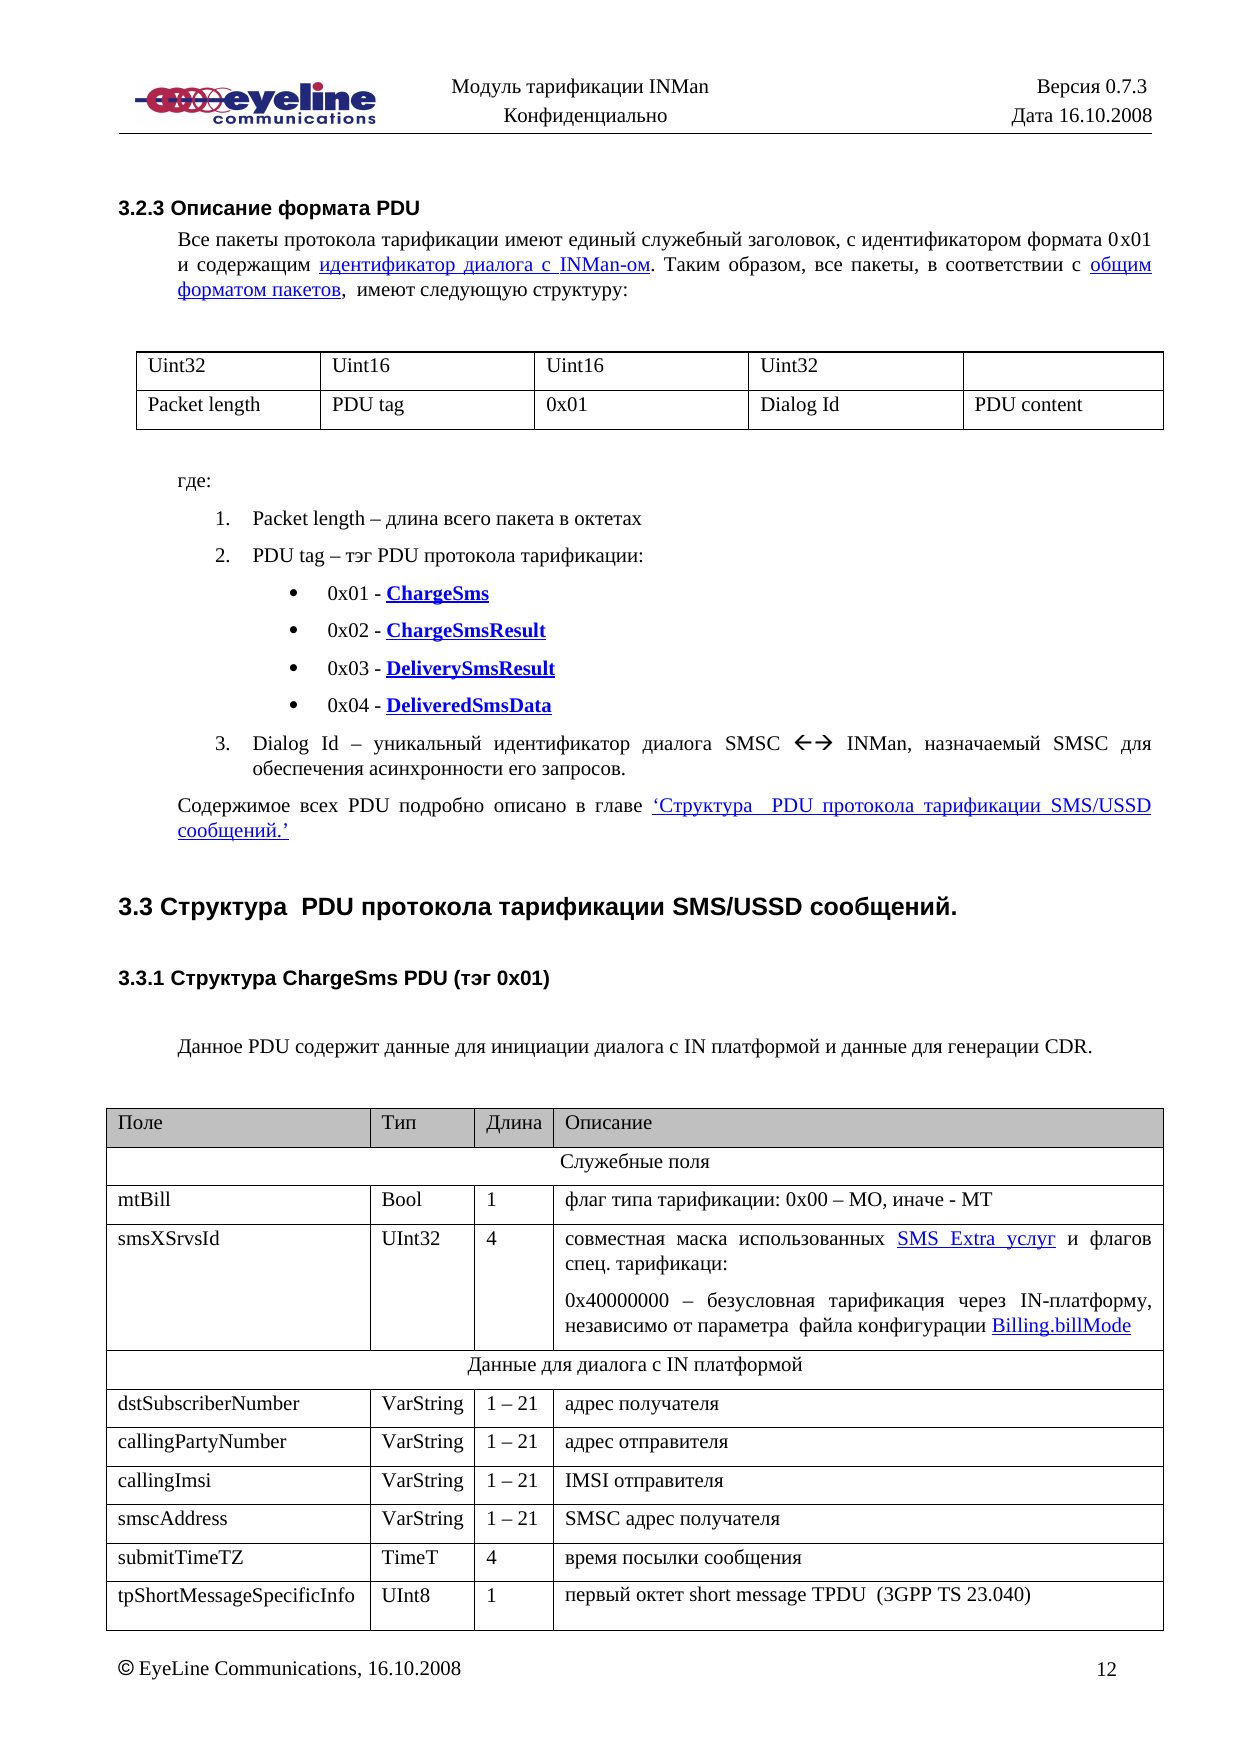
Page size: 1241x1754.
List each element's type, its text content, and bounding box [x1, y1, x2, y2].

table_cell 1 – 21 [475, 1390, 553, 1427]
text Данное PDU содержит данные для инициации диалога с IN платформой и данные для генерации CDR. [177, 1033, 1151, 1058]
table_cell callingImsi [107, 1467, 370, 1504]
table_header Uint32 [749, 353, 963, 390]
list PDU tag – тэг PDU протокола тарификации: [215, 542, 1151, 567]
table_cell адрес отправителя [554, 1428, 1163, 1466]
table_cell Packet length [137, 391, 320, 428]
subtitle Описание формата PDU [118, 195, 1151, 220]
table_header Uint16 [321, 353, 534, 390]
table_cell dstSubscriberNumber [107, 1390, 370, 1427]
table_cell совместная маска использованных SMS Extra услуг и флагов спец. тарификаци: 0x40000000 – безусловная тарификация через IN-платформу, независимо от параметра файла конфигурации Billing.billMode [554, 1225, 1163, 1350]
table_cell 4 [475, 1225, 553, 1350]
table_cell smscAddress [107, 1505, 370, 1543]
list 0x01 - ChargeSms [290, 579, 1151, 604]
list 0x04 - DeliveredSmsData [290, 692, 1151, 717]
table_cell Bool [371, 1186, 474, 1224]
table_header Uint32 [137, 353, 320, 390]
table_cell SMSC адрес получателя [554, 1505, 1163, 1543]
list 0x02 - ChargeSmsResult [290, 617, 1151, 642]
table_cell 4 [475, 1544, 553, 1581]
table_cell первый октет short message TPDU (3GPP TS 23.040) [554, 1582, 1163, 1630]
table_cell 1 – 21 [475, 1428, 553, 1466]
table_cell UInt32 [371, 1225, 474, 1350]
table_cell 1 [475, 1582, 553, 1630]
table_cell флаг типа тарификации: 0x00 – MO, иначе - MT [554, 1186, 1163, 1224]
subtitle Структура PDU протокола тарификации SMS/USSD сообщений. [118, 892, 1151, 921]
subtitle Структура ChargeSms PDU (тэг 0x01) [118, 964, 1151, 989]
table_cell UInt8 [371, 1582, 474, 1630]
table_cell TimeT [371, 1544, 474, 1581]
list 0x03 - DeliverySmsResult [290, 654, 1151, 679]
table_cell PDU content [964, 391, 1163, 428]
text Все пакеты протокола тарификации имеют единый служебный заголовок, с идентификатором формата 0x01 и содержащим идентификатор диалога с INMan-ом. Таким образом, все пакеты, в соответствии с общим форматом пакетов, имеют следующую структуру: [177, 226, 1151, 301]
table_cell submitTimeTZ [107, 1544, 370, 1581]
table_cell callingPartyNumber [107, 1428, 370, 1466]
table_cell 0x01 [535, 391, 748, 428]
table_header Описание [554, 1109, 1163, 1147]
picture [135, 82, 376, 124]
table_cell адрес получателя [554, 1390, 1163, 1427]
table_cell 1 – 21 [475, 1467, 553, 1504]
table_cell PDU tag [321, 391, 534, 428]
table_cell 1 [475, 1186, 553, 1224]
list Packet length – длина всего пакета в октетах [215, 504, 1151, 529]
table_header Поле [107, 1109, 370, 1147]
table_header Uint16 [535, 353, 748, 390]
list Dialog Id – уникальный идентификатор диалога SMSC  INMan, назначаемый SMSC для обеспечения асинхронности его запросов. [215, 729, 1151, 779]
table_cell IMSI отправителя [554, 1467, 1163, 1504]
table_cell VarString [371, 1428, 474, 1466]
table_cell VarString [371, 1467, 474, 1504]
table_cell VarString [371, 1390, 474, 1427]
text Содержимое всех PDU подробно описано в главе ‘Структура PDU протокола тарификации SMS/USSD сообщений.’ [177, 792, 1151, 842]
table_cell smsXSrvsId [107, 1225, 370, 1350]
text где: [177, 467, 1151, 492]
table_cell время посылки сообщения [554, 1544, 1163, 1581]
table_cell Служебные поля [107, 1148, 1163, 1185]
table_cell 1 – 21 [475, 1505, 553, 1543]
table_cell tpShortMessageSpecificInfo [107, 1582, 370, 1630]
table_cell VarString [371, 1505, 474, 1543]
table_cell Данные для диалога с IN платформой [107, 1351, 1163, 1388]
table_header [964, 353, 1163, 390]
table_header Длина [475, 1109, 553, 1147]
table_cell mtBill [107, 1186, 370, 1224]
table_cell Dialog Id [749, 391, 963, 428]
table_header Тип [371, 1109, 474, 1147]
